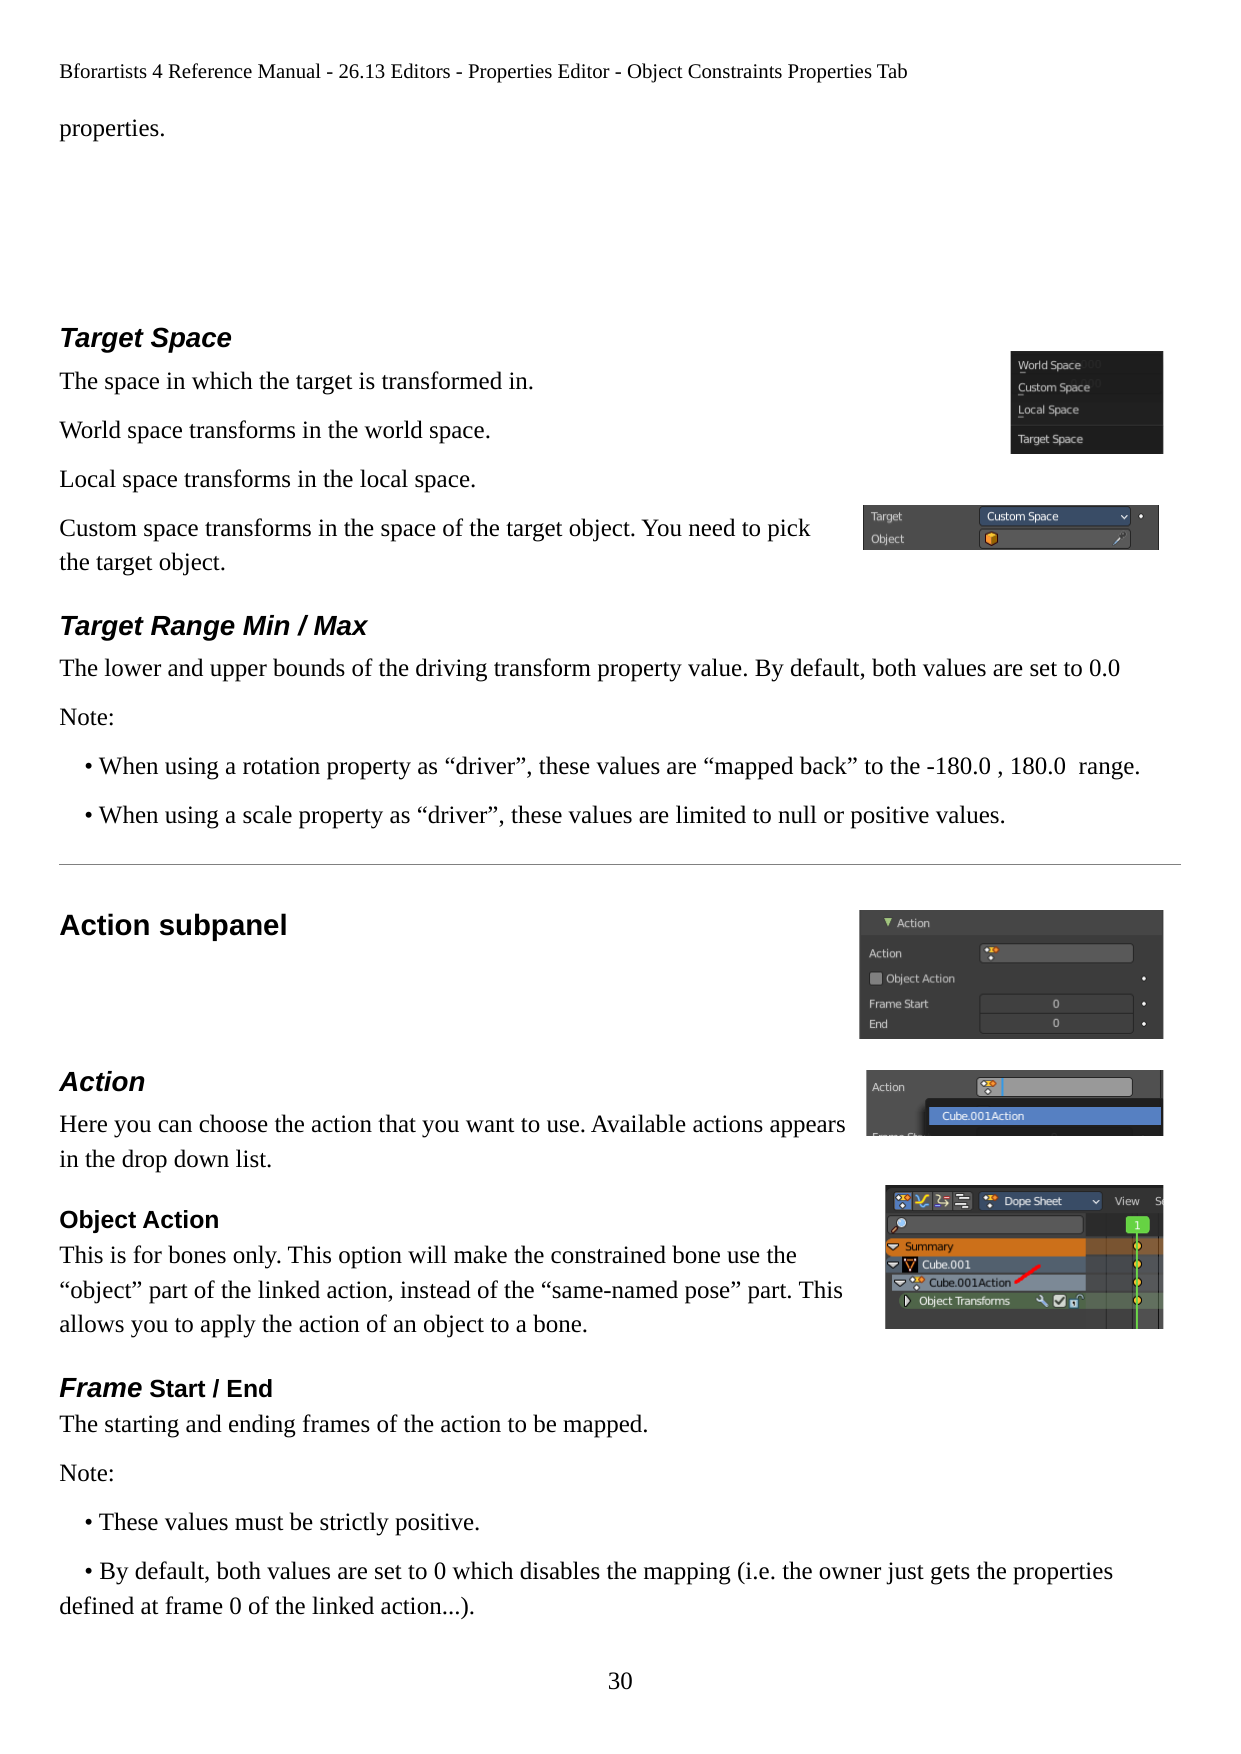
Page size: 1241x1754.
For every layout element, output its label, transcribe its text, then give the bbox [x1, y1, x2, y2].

picture [859, 910, 1164, 1039]
text The space in which the target is transformed in. [59, 366, 1010, 394]
text This is for bones only. This option will make the constrained bone use the “object” part of the linked action, instead of the “same-named pose” part. This allows you to apply the action of an object to a bone. [59, 1240, 1181, 1338]
subtitle Object Action [59, 1206, 885, 1234]
subtitle [1164, 1206, 1181, 1234]
text Local space transforms in the local space. [59, 464, 1181, 493]
text properties. [59, 113, 1181, 141]
text Note: [59, 702, 1181, 731]
text The lower and upper bounds of the driving transform property value. By default, both values are set to 0.0 [59, 653, 1181, 682]
text World space transforms in the world space. [59, 415, 1010, 443]
subtitle Action [59, 1065, 1181, 1097]
text • When using a scale property as “driver”, these values are limited to null or positive values. [59, 801, 1181, 829]
text Here you can choose the action that you want to use. Available actions appears in the drop down list. [59, 1109, 1181, 1173]
picture [1010, 351, 1164, 454]
text • By default, both values are set to 0 which disables the mapping (i.e. the owner just gets the properties defined at frame 0 of the linked action...). [59, 1556, 1181, 1619]
subtitle Frame Start / End [59, 1371, 1181, 1403]
picture [885, 1185, 1164, 1329]
text The starting and ending frames of the action to be mapped. [59, 1409, 1181, 1438]
subtitle Action subpanel [59, 908, 1181, 942]
picture [863, 505, 1159, 550]
text • When using a rotation property as “driver”, these values are “mapped back” to the -180.0 , 180.0 range. [59, 751, 1181, 780]
subtitle Target Space [59, 321, 1181, 353]
text Custom space transforms in the space of the target object. You need to pick the target object. [59, 513, 1181, 576]
picture [866, 1070, 1164, 1136]
subtitle Target Range Min / Max [59, 609, 1181, 641]
text Note: [59, 1458, 1181, 1487]
text • These values must be strictly positive. [59, 1507, 1181, 1536]
